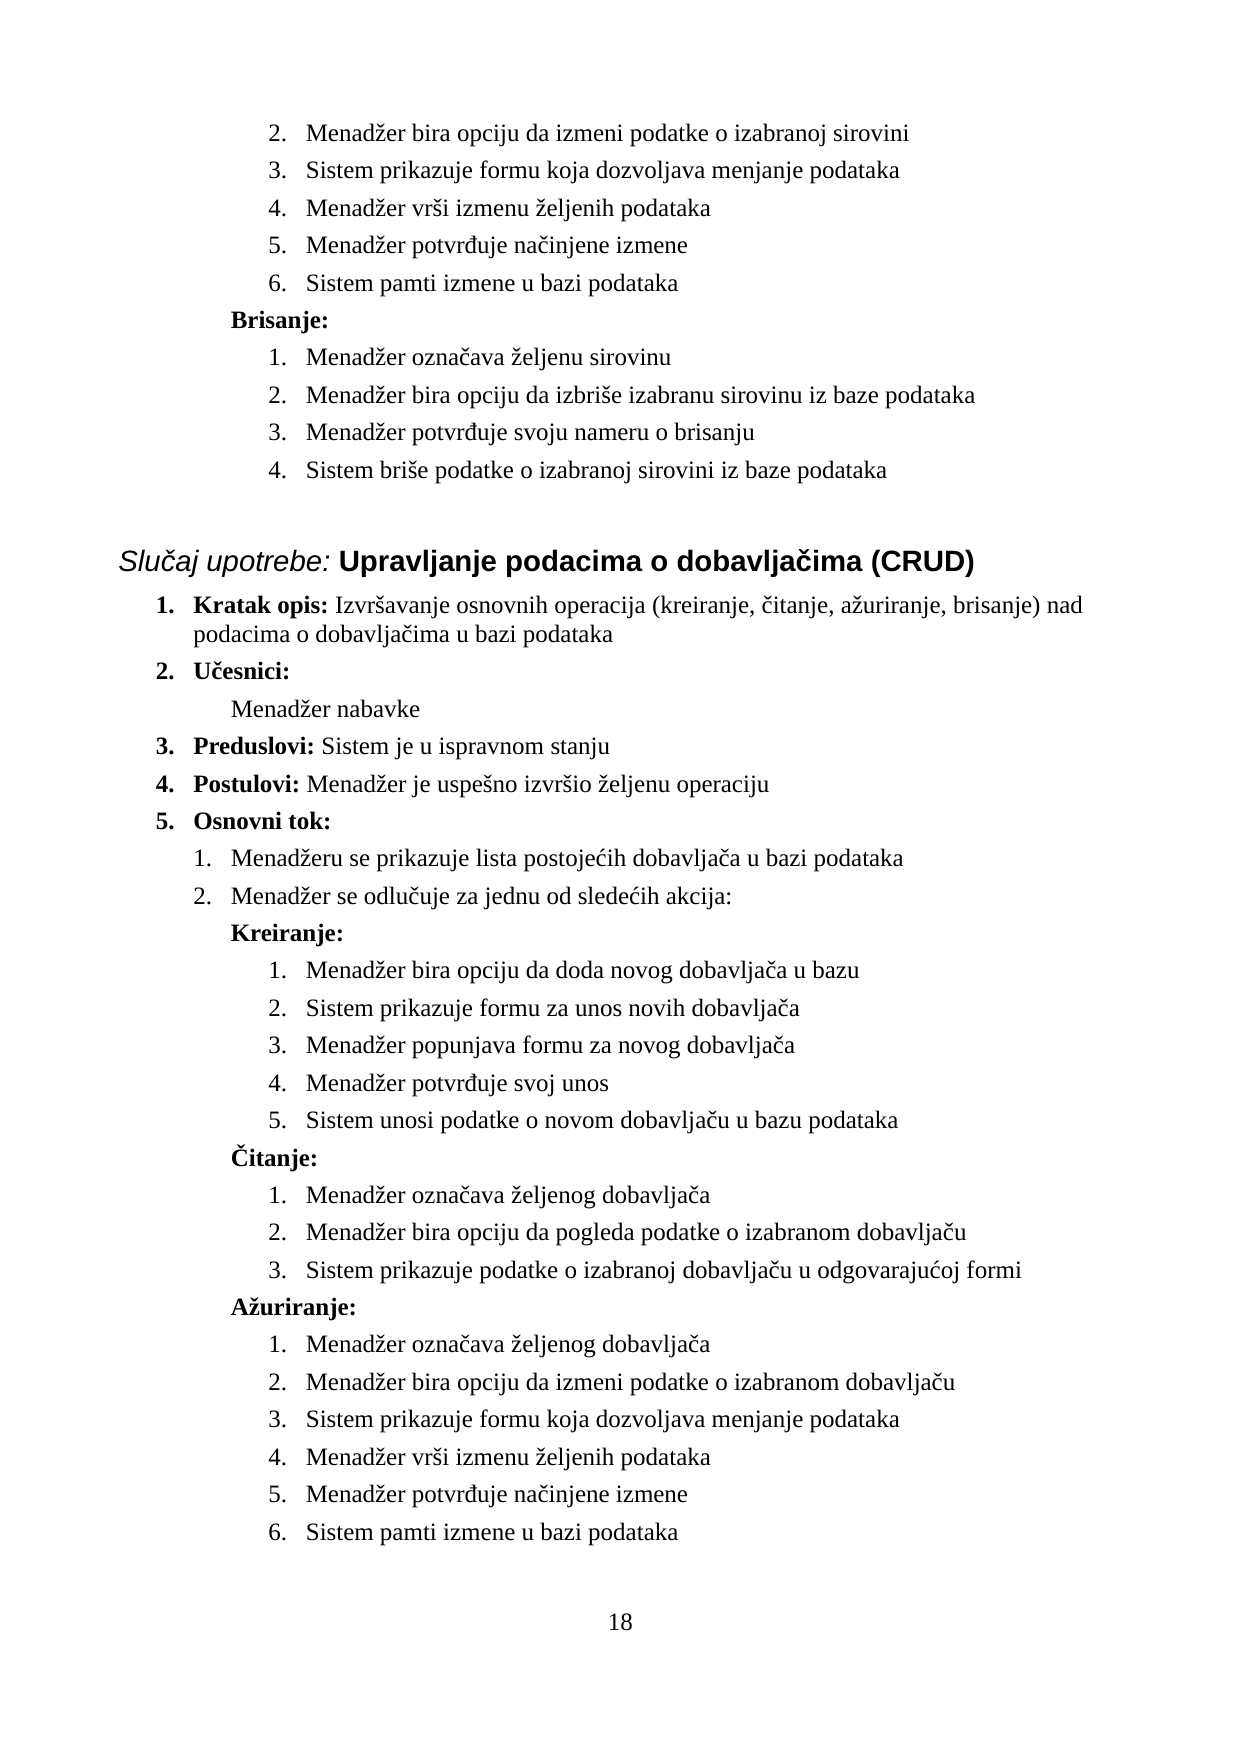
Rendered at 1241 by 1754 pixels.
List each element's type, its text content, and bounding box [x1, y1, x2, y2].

subtitle Slučaj upotrebe: Upravljanje podacima o dobavljačima (CRUD) [118, 544, 1122, 578]
list Menadžer potvrđuje svoj unos [268, 1068, 1122, 1097]
list Menadžer označava željenu sirovinu [268, 342, 1122, 371]
list Sistem prikazuje podatke o izabranoj dobavljaču u odgovarajućoj formi [268, 1255, 1122, 1283]
list Sistem prikazuje formu koja dozvoljava menjanje podataka [268, 1404, 1122, 1433]
list Brisanje: [231, 305, 1122, 334]
list Postulovi: Menadžer je uspešno izvršio željenu operaciju [156, 769, 1122, 797]
list Menadžer označava željenog dobavljača [268, 1329, 1122, 1358]
list Sistem pamti izmene u bazi podataka [268, 268, 1122, 296]
list Menadžer bira opciju da izmeni podatke o izabranoj sirovini [268, 118, 1122, 147]
list Menadžer popunjava formu za novog dobavljača [268, 1030, 1122, 1059]
list Menadžeru se prikazuje lista postojećih dobavljača u bazi podataka [193, 843, 1122, 872]
list Kreiranje: [231, 918, 1122, 947]
list Čitanje: [231, 1143, 1122, 1171]
list Sistem briše podatke o izabranoj sirovini iz baze podataka [268, 455, 1122, 483]
list Sistem unosi podatke o novom dobavljaču u bazu podataka [268, 1105, 1122, 1134]
list Menadžer bira opciju da izmeni podatke o izabranom dobavljaču [268, 1367, 1122, 1396]
list Menadžer potvrđuje načinjene izmene [268, 1479, 1122, 1508]
list Menadžer vrši izmenu željenih podataka [268, 1442, 1122, 1471]
list Menadžer bira opciju da pogleda podatke o izabranom dobavljaču [268, 1217, 1122, 1246]
list Sistem prikazuje formu za unos novih dobavljača [268, 993, 1122, 1022]
list Ažuriranje: [231, 1292, 1122, 1321]
list Menadžer bira opciju da izbriše izabranu sirovinu iz baze podataka [268, 380, 1122, 409]
list Menadžer nabavke [231, 694, 1122, 723]
list Osnovni tok: [156, 806, 1122, 835]
list Menadžer bira opciju da doda novog dobavljača u bazu [268, 956, 1122, 984]
list Menadžer potvrđuje svoju nameru o brisanju [268, 417, 1122, 446]
list Sistem pamti izmene u bazi podataka [268, 1517, 1122, 1545]
list Sistem prikazuje formu koja dozvoljava menjanje podataka [268, 156, 1122, 184]
list Menadžer označava željenog dobavljača [268, 1180, 1122, 1209]
list Preduslovi: Sistem je u ispravnom stanju [156, 731, 1122, 760]
list Učesnici: [156, 656, 1122, 685]
list Menadžer potvrđuje načinjene izmene [268, 230, 1122, 259]
list Menadžer vrši izmenu željenih podataka [268, 193, 1122, 222]
list Menadžer se odlučuje za jednu od sledećih akcija: [193, 881, 1122, 909]
list Kratak opis: Izvršavanje osnovnih operacija (kreiranje, čitanje, ažuriranje, brisanje) nad podacima o dobavljačima u bazi podataka [156, 590, 1122, 648]
